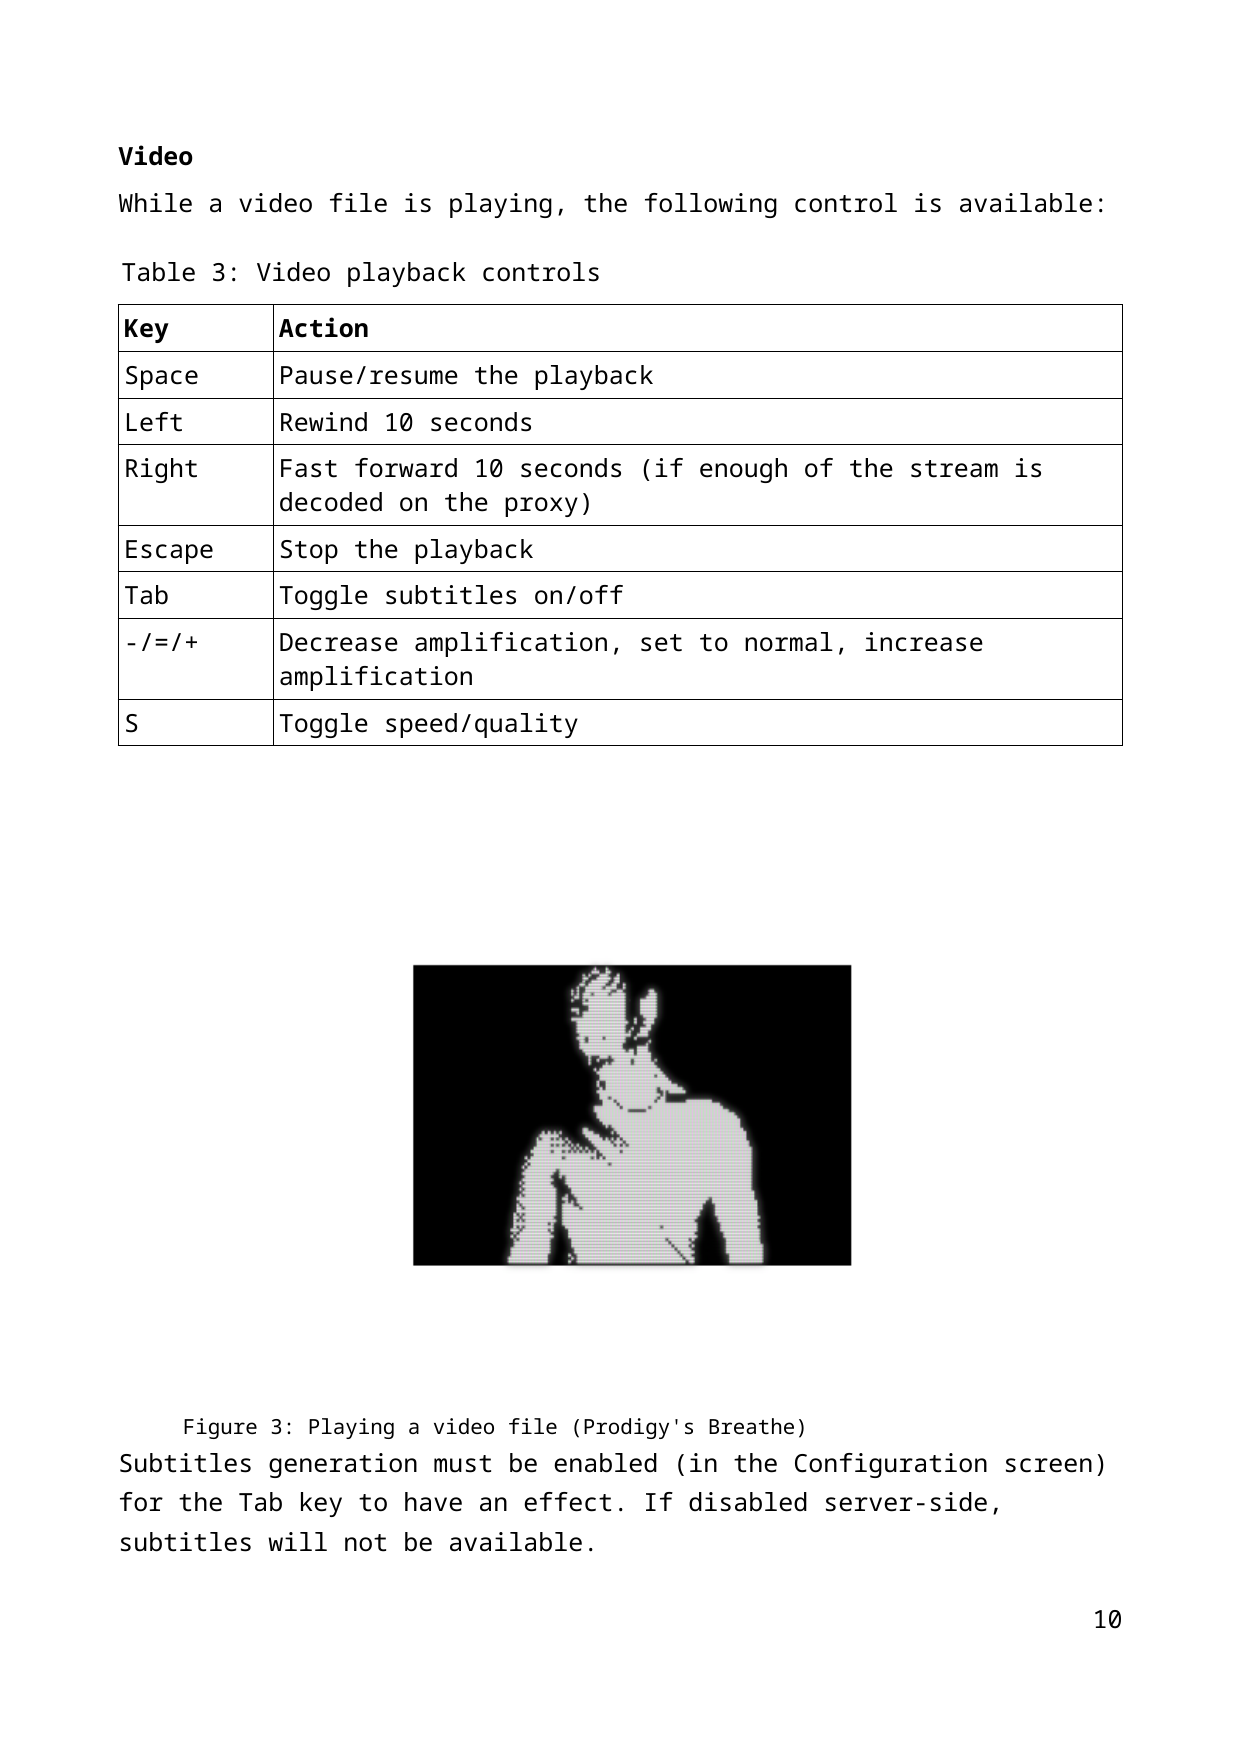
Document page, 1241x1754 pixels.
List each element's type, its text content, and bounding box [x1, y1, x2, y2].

table_cell Toggle subtitles on/off [274, 572, 1122, 618]
table_header Key [119, 305, 273, 351]
text Figure 3: Playing a video file (Prodigy's Breathe) [183, 1413, 1058, 1441]
table_cell Space [119, 352, 273, 397]
table_cell Fast forward 10 seconds (if enough of the stream is decoded on the proxy) [274, 445, 1122, 525]
table_cell Tab [119, 572, 273, 618]
picture [182, 812, 1058, 1413]
table_cell -/=/+ [119, 619, 273, 698]
table_cell Stop the playback [274, 526, 1122, 571]
table_cell Right [119, 445, 273, 525]
table_cell Pause/resume the playback [274, 352, 1122, 397]
text While a video file is playing, the following control is available: [118, 186, 1122, 219]
table_cell Decrease amplification, set to normal, increase amplification [274, 619, 1122, 698]
table_cell Toggle speed/quality [274, 700, 1122, 745]
table_cell S [119, 700, 273, 745]
text Table 3: Video playback controls [118, 252, 1122, 292]
text Subtitles generation must be enabled (in the Configuration screen) for the Tab key to have an effect. If disabled server-side, subtitles will not be available. [118, 800, 1122, 1558]
table_cell Left [119, 399, 273, 444]
table_cell Rewind 10 seconds [274, 399, 1122, 444]
table_header Action [274, 305, 1122, 351]
subtitle Video [118, 139, 1122, 173]
table_cell Escape [119, 526, 273, 571]
